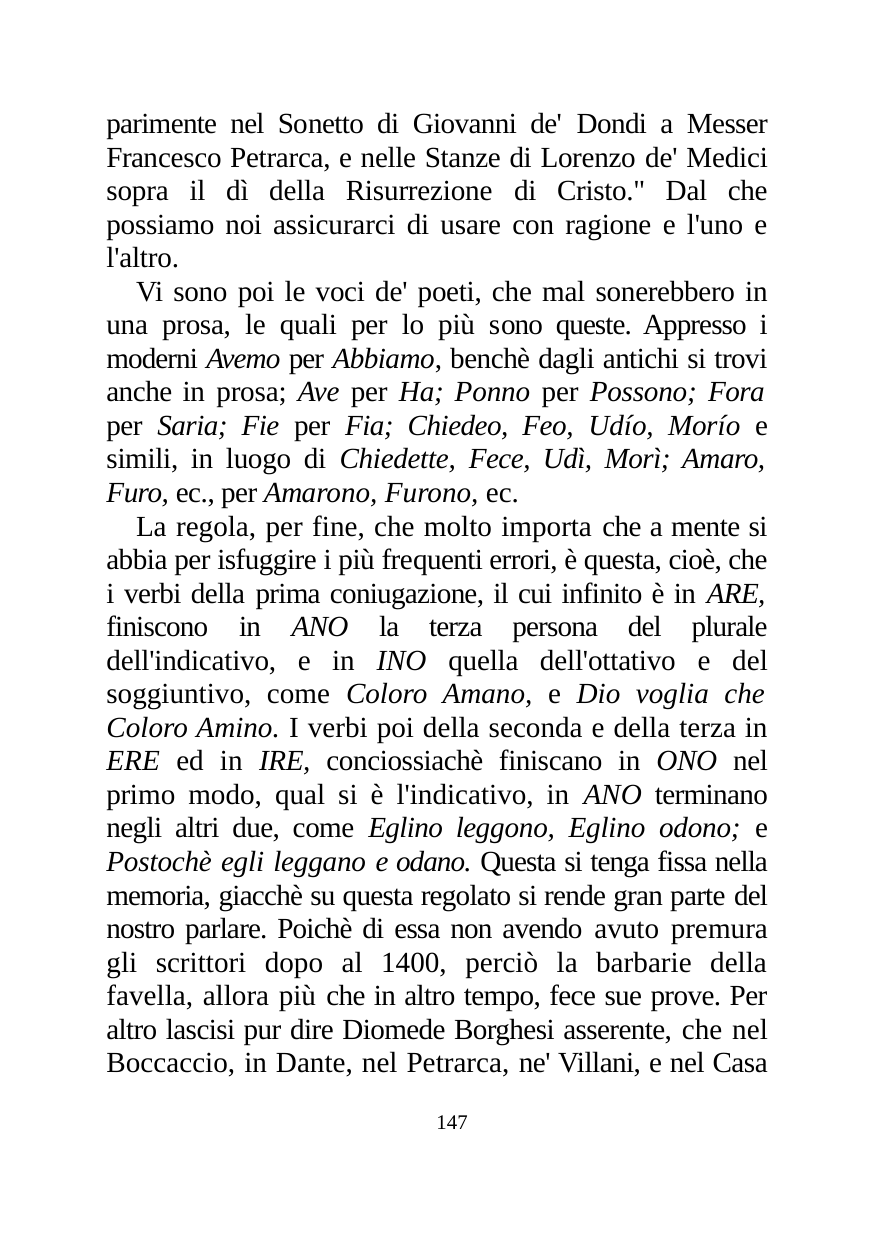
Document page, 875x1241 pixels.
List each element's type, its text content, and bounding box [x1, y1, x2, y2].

text Vi sono poi le voci de' poeti, che mal sonerebbero in una prosa, le quali per lo più sono queste. Appresso i moderni Avemo per Abbiamo, benchè dagli antichi si trovi anche in prosa; Ave per Ha; Ponno per Possono; Fora per Saria; Fie per Fia; Chiedeo, Feo, Udío, Morío e simili, in luogo di Chiedette, Fece, Udì, Morì; Amaro, Furo, ec., per Amarono, Furono, ec. [106, 274, 768, 509]
text La regola, per fine, che molto importa che a mente si abbia per isfuggire i più frequenti errori, è questa, cioè, che i verbi della prima coniugazione, il cui infinito è in ARE, finiscono in ANO la terza persona del plurale dell'indicativo, e in INO quella dell'ottativo e del soggiuntivo, come Coloro Amano, e Dio voglia che Coloro Amino. I verbi poi della seconda e della terza in ERE ed in IRE, conciossiachè finiscano in ONO nel primo modo, qual si è l'indicativo, in ANO terminano negli altri due, come Eglino leggono, Eglino odono; e Postochè egli leggano e odano. Questa si tenga fissa nella memoria, giacchè su questa regolato si rende gran parte del nostro parlare. Poichè di essa non avendo avuto premura gli scrittori dopo al 1400, perciò la barbarie della favella, allora più che in altro tempo, fece sue prove. Per altro lascisi pur dire Diomede Borghesi asserente, che nel Boccaccio, in Dante, nel Petrarca, ne' Villani, e nel Casa [106, 509, 768, 1079]
text parimente nel Sonetto di Giovanni de' Dondi a Messer Francesco Petrarca, e nelle Stanze di Lorenzo de' Medici sopra il dì della Risurrezione di Cristo." Dal che possiamo noi assicurarci di usare con ragione e l'uno e l'altro. [106, 106, 768, 274]
